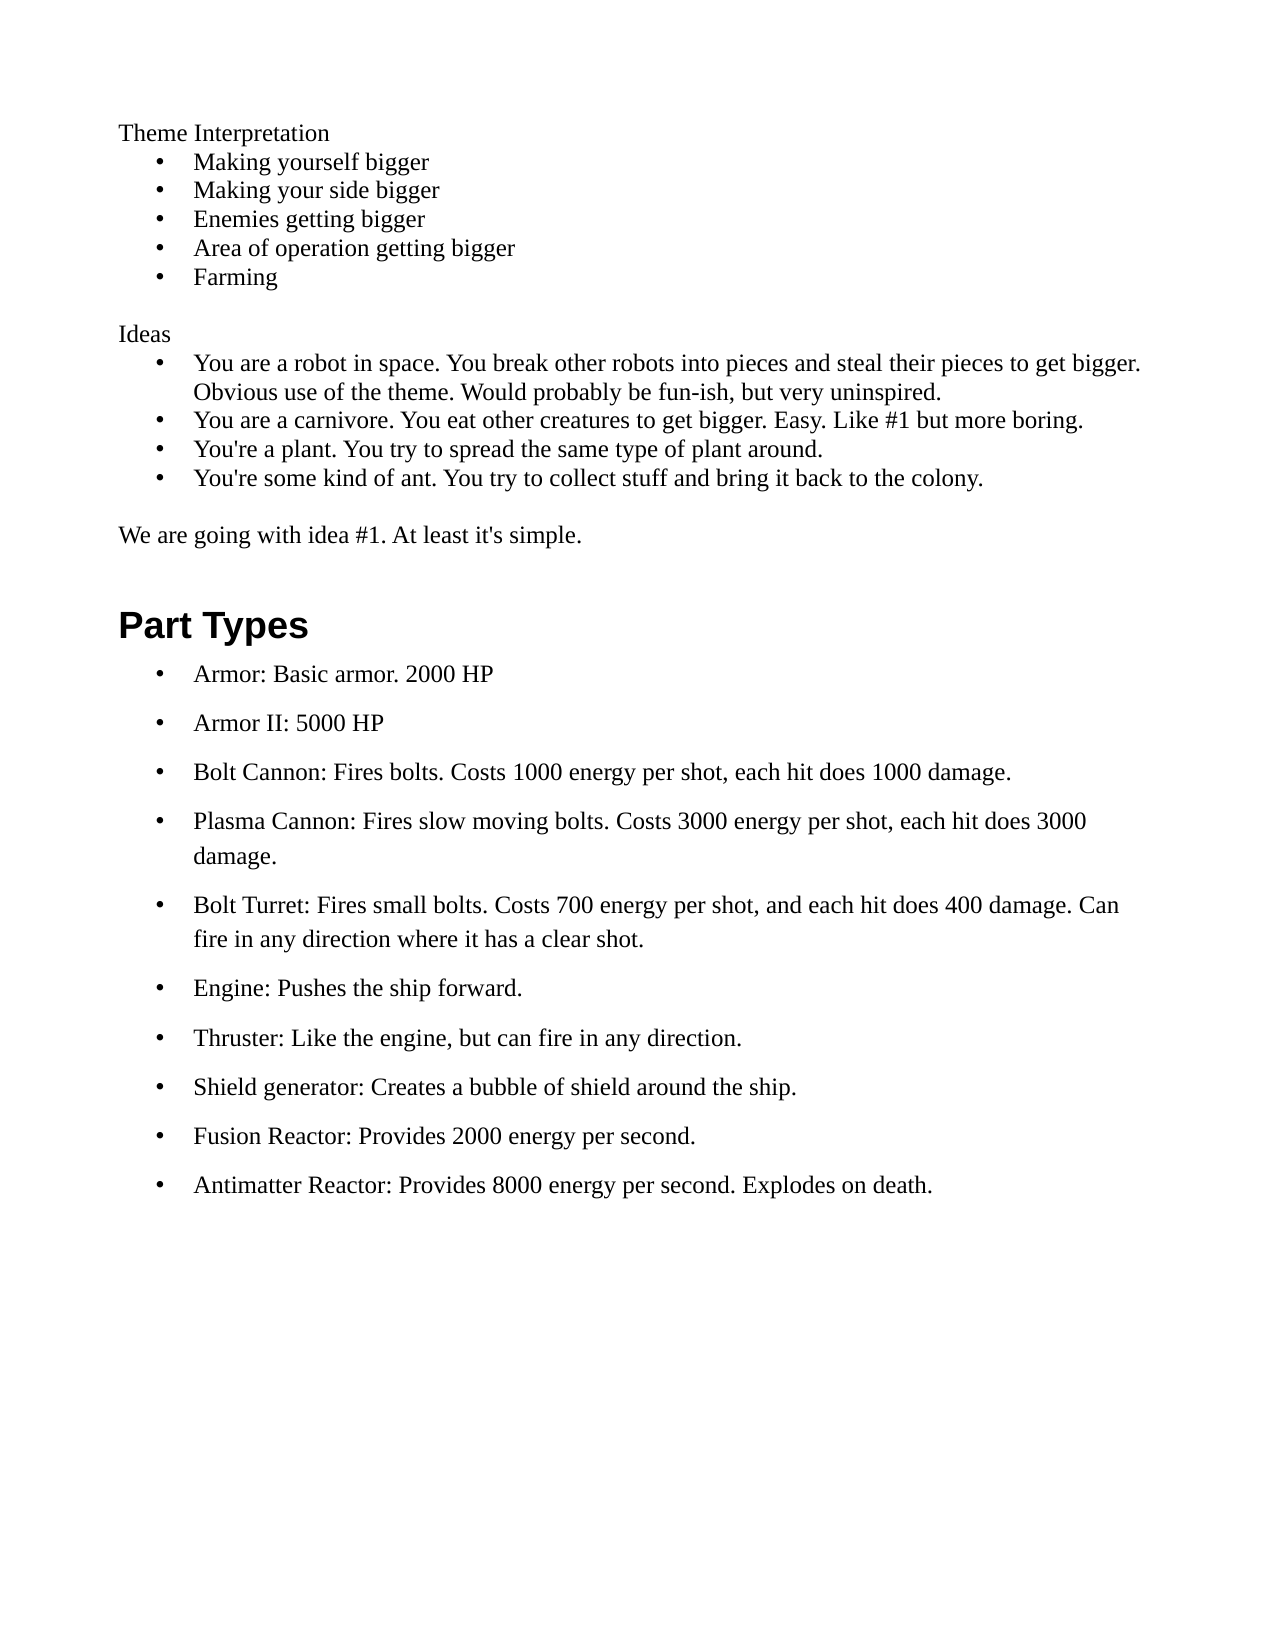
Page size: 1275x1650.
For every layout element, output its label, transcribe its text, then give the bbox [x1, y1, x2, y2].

list Antimatter Reactor: Provides 8000 energy per second. Explodes on death. [156, 1170, 1157, 1198]
list You are a carnivore. You eat other creatures to get bigger. Easy. Like #1 but more boring. [156, 406, 1157, 434]
list Making yourself bigger [156, 147, 1157, 176]
list Armor II: 5000 HP [156, 708, 1157, 737]
list Armor: Basic armor. 2000 HP [156, 659, 1157, 688]
list Bolt Cannon: Fires bolts. Costs 1000 energy per shot, each hit does 1000 damage. [156, 757, 1157, 786]
text We are going with idea #1. At least it's simple. [118, 521, 1157, 549]
list Bolt Turret: Fires small bolts. Costs 700 energy per shot, and each hit does 400 damage. Can fire in any direction where it has a clear shot. [156, 890, 1157, 953]
list Area of operation getting bigger [156, 233, 1157, 262]
list Enemies getting bigger [156, 204, 1157, 233]
list You are a robot in space. You break other robots into pieces and steal their pieces to get bigger. Obvious use of the theme. Would probably be fun-ish, but very uninspired. [156, 348, 1157, 406]
list Making your side bigger [156, 176, 1157, 204]
list Plasma Cannon: Fires slow moving bolts. Costs 3000 energy per shot, each hit does 3000 damage. [156, 806, 1157, 870]
list Engine: Pushes the ship forward. [156, 973, 1157, 1002]
list Thruster: Like the engine, but can fire in any direction. [156, 1023, 1157, 1051]
text Ideas [118, 319, 1157, 348]
list Farming [156, 262, 1157, 291]
subtitle Part Types [118, 603, 1157, 647]
list Shield generator: Creates a bubble of shield around the ship. [156, 1072, 1157, 1100]
list You're some kind of ant. You try to collect stuff and bring it back to the colony. [156, 463, 1157, 492]
list Fusion Reactor: Provides 2000 energy per second. [156, 1121, 1157, 1149]
text Theme Interpretation [118, 118, 1157, 147]
list You're a plant. You try to spread the same type of plant around. [156, 434, 1157, 463]
